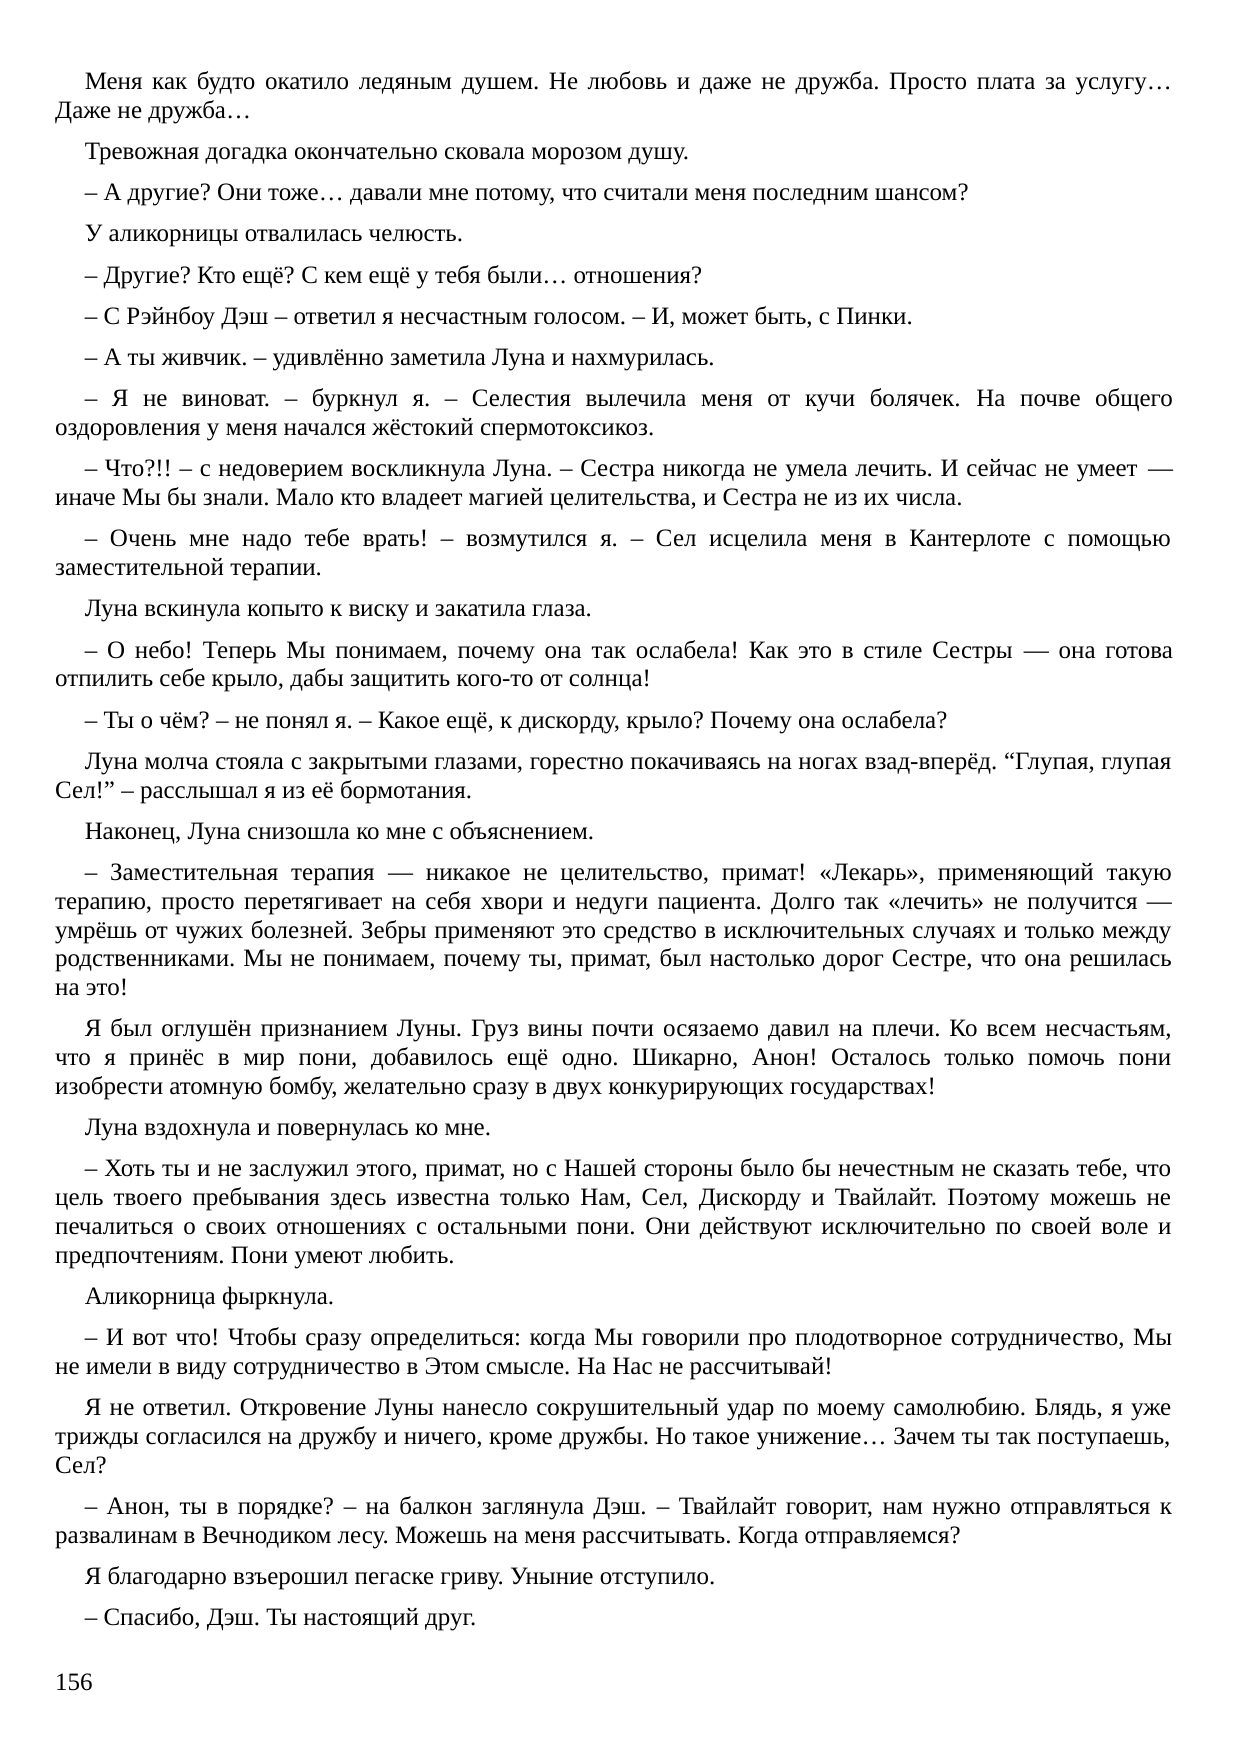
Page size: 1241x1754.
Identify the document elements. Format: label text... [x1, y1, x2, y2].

text Луна вздохнула и повернулась ко мне. [55, 1112, 1173, 1141]
text – О небо! Теперь Мы понимаем, почему она так ослабела! Как это в стиле Сестры — она готова отпилить себе крыло, дабы защитить кого-то от солнца! [55, 635, 1173, 692]
text – Хоть ты и не заслужил этого, примат, но с Нашей стороны было бы нечестным не сказать тебе, что цель твоего пребывания здесь известна только Нам, Сел, Дискорду и Твайлайт. Поэтому можешь не печалиться о своих отношениях с остальными пони. Они действуют исключительно по своей воле и предпочтениям. Пони умеют любить. [55, 1153, 1173, 1268]
text – Анон, ты в порядке? – на балкон заглянула Дэш. – Твайлайт говорит, нам нужно отправляться к развалинам в Вечнодиком лесу. Можешь на меня рассчитывать. Когда отправляемся? [55, 1491, 1173, 1548]
text – А ты живчик. – удивлённо заметила Луна и нахмурилась. [55, 342, 1173, 371]
text У аликорницы отвалилась челюсть. [55, 218, 1173, 247]
text – И вот что! Чтобы сразу определиться: когда Мы говорили про плодотворное сотрудничество, Мы не имели в виду сотрудничество в Этом смысле. На Нас не рассчитывай! [55, 1322, 1173, 1380]
text – С Рэйнбоу Дэш – ответил я несчастным голосом. – И, может быть, с Пинки. [55, 301, 1173, 330]
text – Другие? Кто ещё? С кем ещё у тебя были… отношения? [55, 260, 1173, 288]
text Луна молча стояла с закрытыми глазами, горестно покачиваясь на ногах взад-вперёд. “Глупая, глупая Сел!” – расслышал я из её бормотания. [55, 746, 1173, 803]
text – Ты о чём? – не понял я. – Какое ещё, к дискорду, крыло? Почему она ослабела? [55, 705, 1173, 733]
text Луна вскинула копыто к виску и закатила глаза. [55, 593, 1173, 622]
text – Спасибо, Дэш. Ты настоящий друг. [55, 1602, 1173, 1631]
text Наконец, Луна снизошла ко мне с объяснением. [55, 816, 1173, 845]
text – Что?!! – с недоверием воскликнула Луна. – Сестра никогда не умела лечить. И сейчас не умеет — иначе Мы бы знали. Мало кто владеет магией целительства, и Сестра не из их числа. [55, 453, 1173, 511]
text Я благодарно взъерошил пегаске гриву. Уныние отступило. [55, 1561, 1173, 1590]
text Я не ответил. Откровение Луны нанесло сокрушительный удар по моему самолюбию. Блядь, я уже трижды согласился на дружбу и ничего, кроме дружбы. Но такое унижение… Зачем ты так поступаешь, Сел? [55, 1392, 1173, 1478]
text Меня как будто окатило ледяным душем. Не любовь и даже не дружба. Просто плата за услугу… Даже не дружба… [55, 66, 1173, 123]
text – Я не виноват. – буркнул я. – Селестия вылечила меня от кучи болячек. На почве общего оздоровления у меня начался жёстокий спермотоксикоз. [55, 383, 1173, 441]
text – Очень мне надо тебе врать! – возмутился я. – Сел исцелила меня в Кантерлоте с помощью заместительной терапии. [55, 523, 1173, 581]
text Аликорница фыркнула. [55, 1281, 1173, 1310]
text Тревожная догадка окончательно сковала морозом душу. [55, 136, 1173, 165]
text Я был оглушён признанием Луны. Груз вины почти осязаемо давил на плечи. Ко всем несчастьям, что я принёс в мир пони, добавилось ещё одно. Шикарно, Анон! Осталось только помочь пони изобрести атомную бомбу, желательно сразу в двух конкурирующих государствах! [55, 1013, 1173, 1100]
text – А другие? Они тоже… давали мне потому, что считали меня последним шансом? [55, 177, 1173, 206]
text – Заместительная терапия — никакое не целительство, примат! «Лекарь», применяющий такую терапию, просто перетягивает на себя хвори и недуги пациента. Долго так «лечить» не получится — умрёшь от чужих болезней. Зебры применяют это средство в исключительных случаях и только между родственниками. Мы не понимаем, почему ты, примат, был настолько дорог Сестре, что она решилась на это! [55, 857, 1173, 1001]
